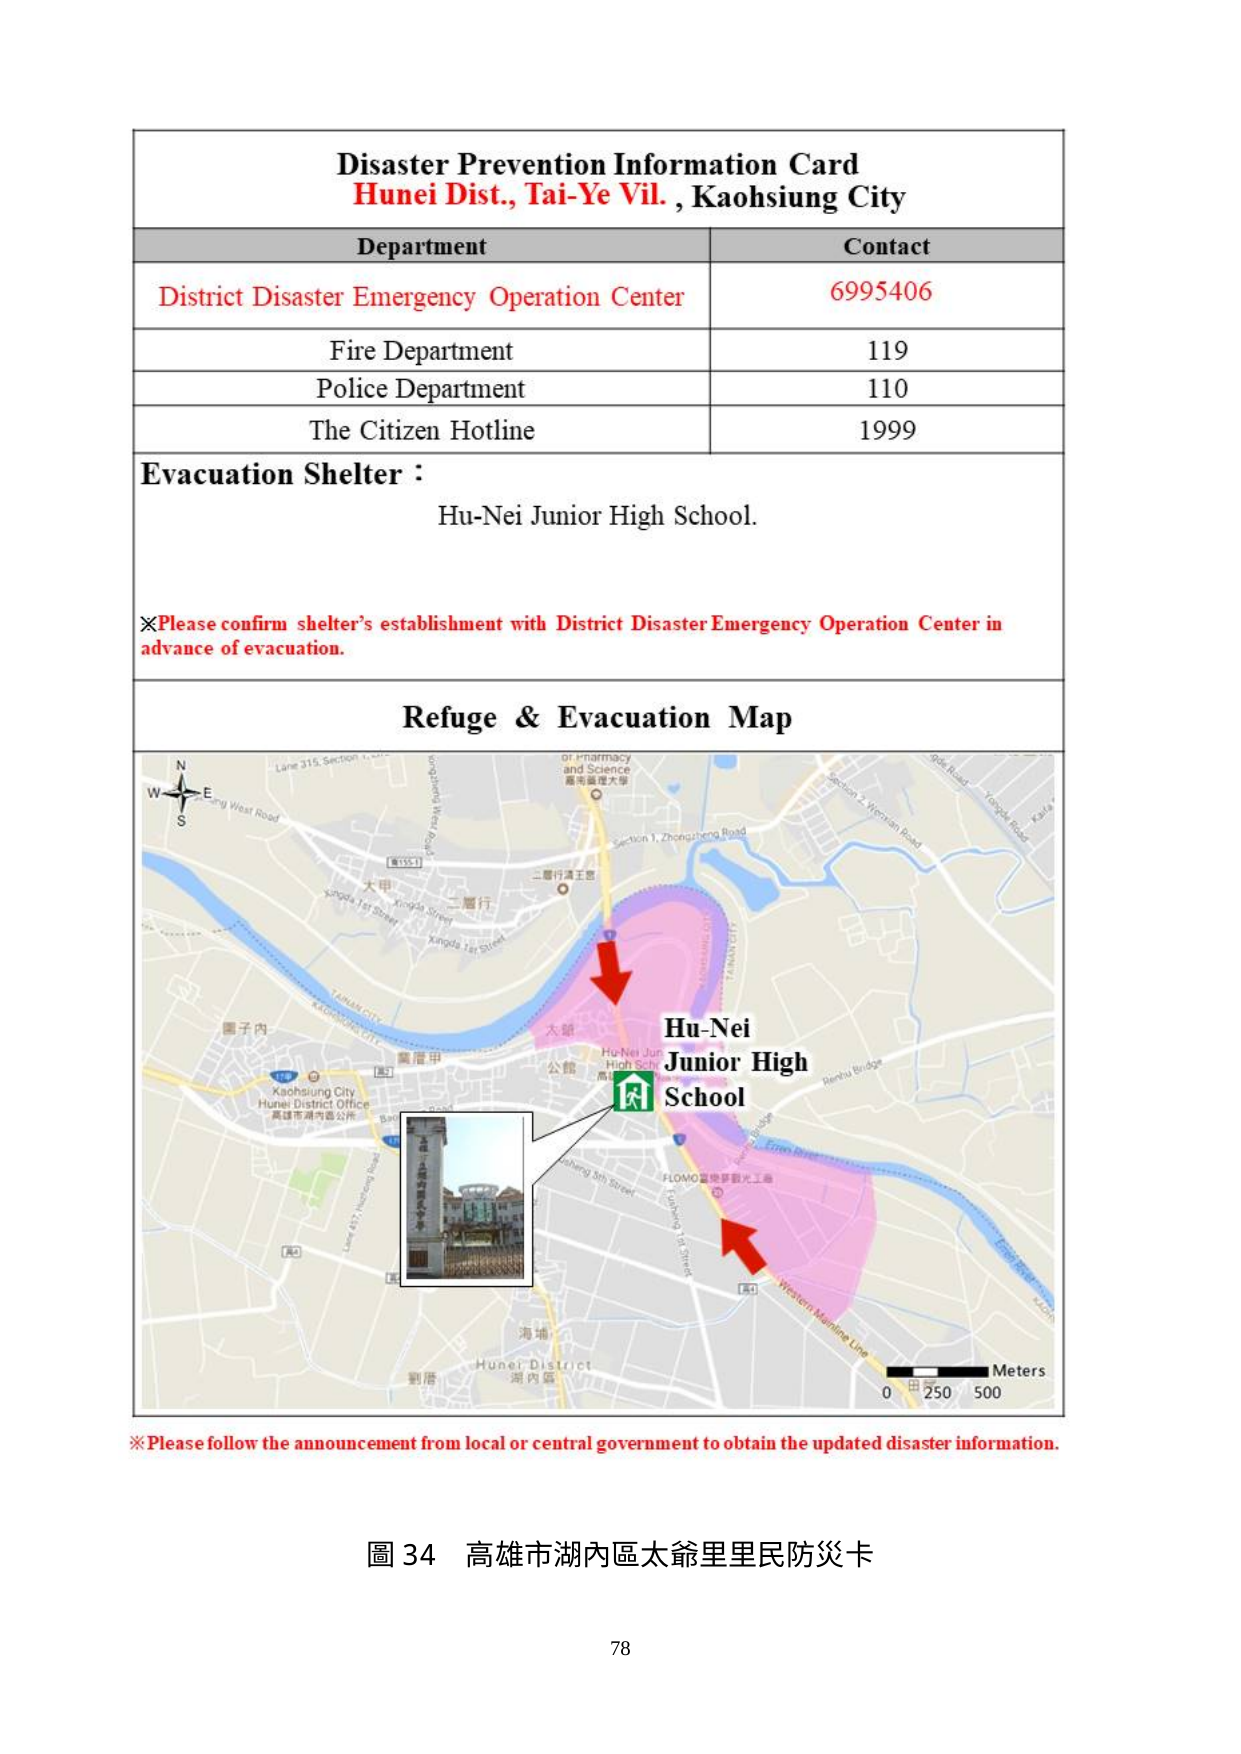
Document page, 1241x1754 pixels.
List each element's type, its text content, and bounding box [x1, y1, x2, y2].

text 圖34 高雄市湖內區太爺里里民防災卡 [118, 1524, 1122, 1576]
